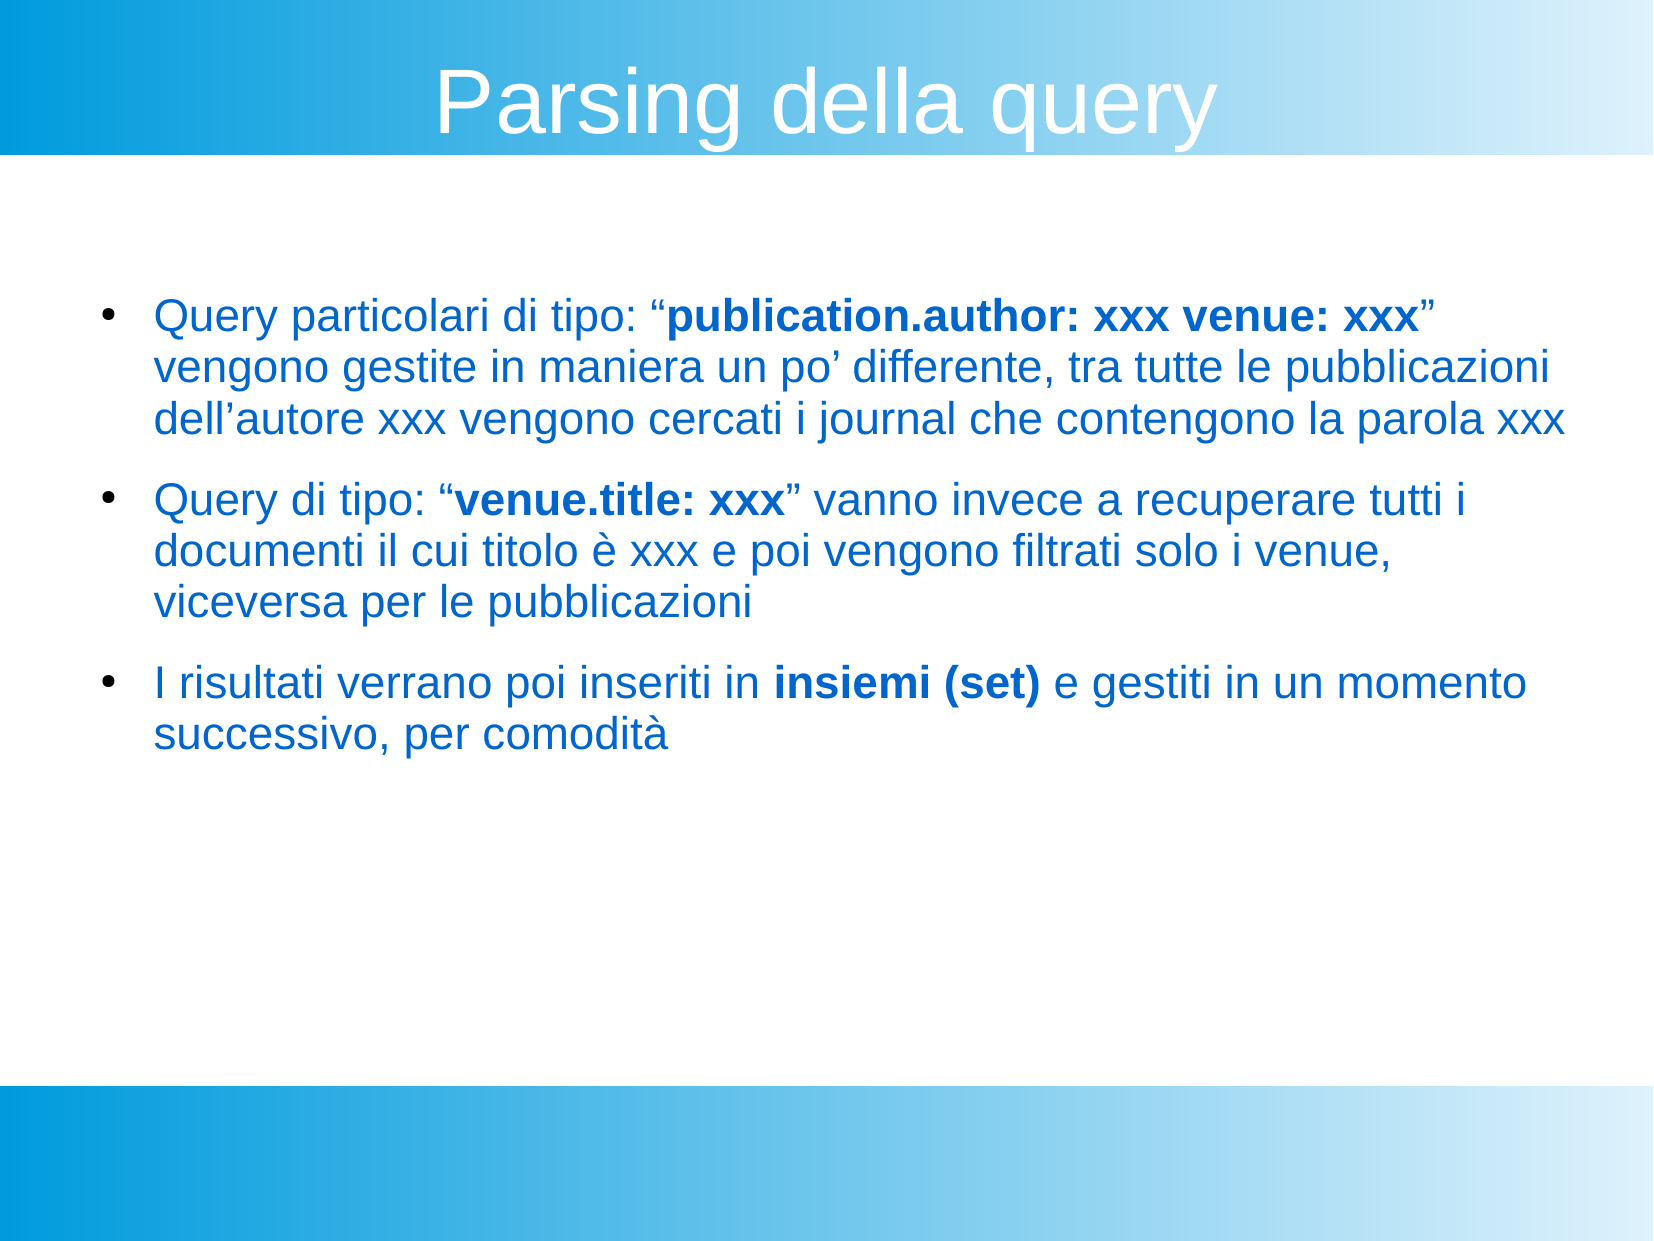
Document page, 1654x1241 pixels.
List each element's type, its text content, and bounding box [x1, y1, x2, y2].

list Query particolari di tipo: “publication.author: xxx venue: xxx” vengono gestite in maniera un po’ differente, tra tutte le pubblicazioni dell’autore xxx vengono cercati i journal che contengono la parola xxx Query di tipo: “venue.title: xxx” vanno invece a recuperare tutti i documenti il cui titolo è xxx e poi vengono filtrati solo i venue, viceversa per le pubblicazioni I risultati verrano poi inseriti in insiemi (set) e gestiti in un momento successivo, per comodità [82, 290, 1571, 760]
title Parsing della query [82, 49, 1571, 155]
